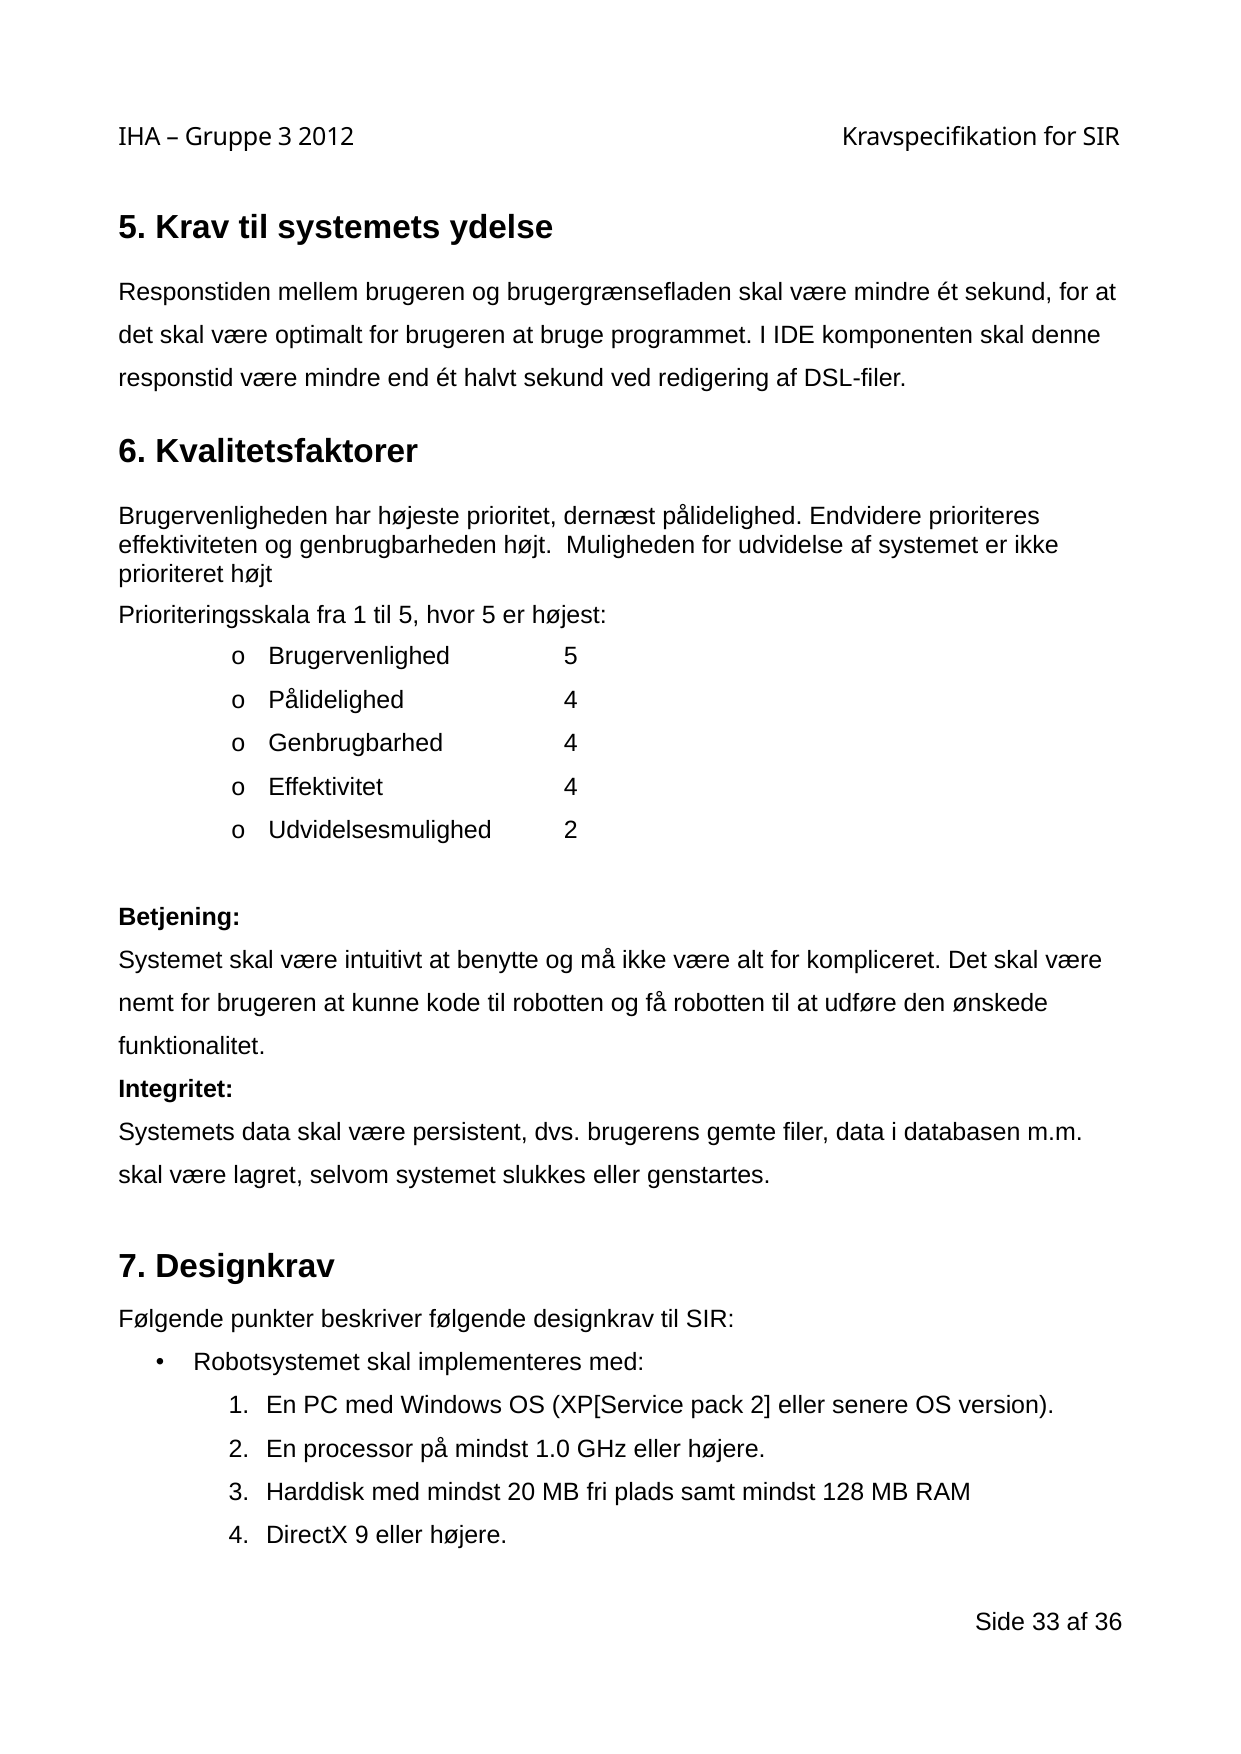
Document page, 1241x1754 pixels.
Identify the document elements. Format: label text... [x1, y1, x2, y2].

text Prioriteringsskala fra 1 til 5, hvor 5 er højest: [118, 600, 1122, 629]
text Integritet: [118, 1074, 1122, 1103]
text Responstiden mellem brugeren og brugergrænsefladen skal være mindre ét sekund, for at det skal være optimalt for brugeren at bruge programmet. I IDE komponenten skal denne responstid være mindre end ét halvt sekund ved redigering af DSL-filer. [118, 277, 1122, 392]
text 7. Designkrav [118, 1247, 1122, 1285]
list Robotsystemet skal implementeres med: [156, 1347, 1122, 1376]
subtitle 6. Kvalitetsfaktorer [118, 431, 1122, 469]
list Genbrugbarhed 4 [231, 728, 1122, 759]
text Systemets data skal være persistent, dvs. brugerens gemte filer, data i databasen m.m. skal være lagret, selvom systemet slukkes eller genstartes. [118, 1117, 1122, 1189]
list DirectX 9 eller højere. [228, 1520, 1122, 1549]
text Systemet skal være intuitivt at benytte og må ikke være alt for kompliceret. Det skal være nemt for brugeren at kunne kode til robotten og få robotten til at udføre den ønskede funktionalitet. [118, 945, 1122, 1060]
text Brugervenligheden har højeste prioritet, dernæst pålidelighed. Endvidere prioriteres effektiviteten og genbrugbarheden højt. Muligheden for udvidelse af systemet er ikke prioriteret højt [118, 501, 1122, 587]
text Følgende punkter beskriver følgende designkrav til SIR: [118, 1304, 1122, 1333]
list Udvidelsesmulighed 2 [231, 815, 1122, 846]
list En PC med Windows OS (XP[Service pack 2] eller senere OS version). [228, 1391, 1122, 1419]
list En processor på mindst 1.0 GHz eller højere. [228, 1434, 1122, 1462]
list Pålidelighed 4 [231, 685, 1122, 716]
subtitle 5. Krav til systemets ydelse [118, 207, 1122, 245]
list Brugervenlighed 5 [231, 641, 1122, 672]
text Betjening: [118, 902, 1122, 930]
list Effektivitet 4 [231, 772, 1122, 802]
list Harddisk med mindst 20 MB fri plads samt mindst 128 MB RAM [228, 1477, 1122, 1506]
